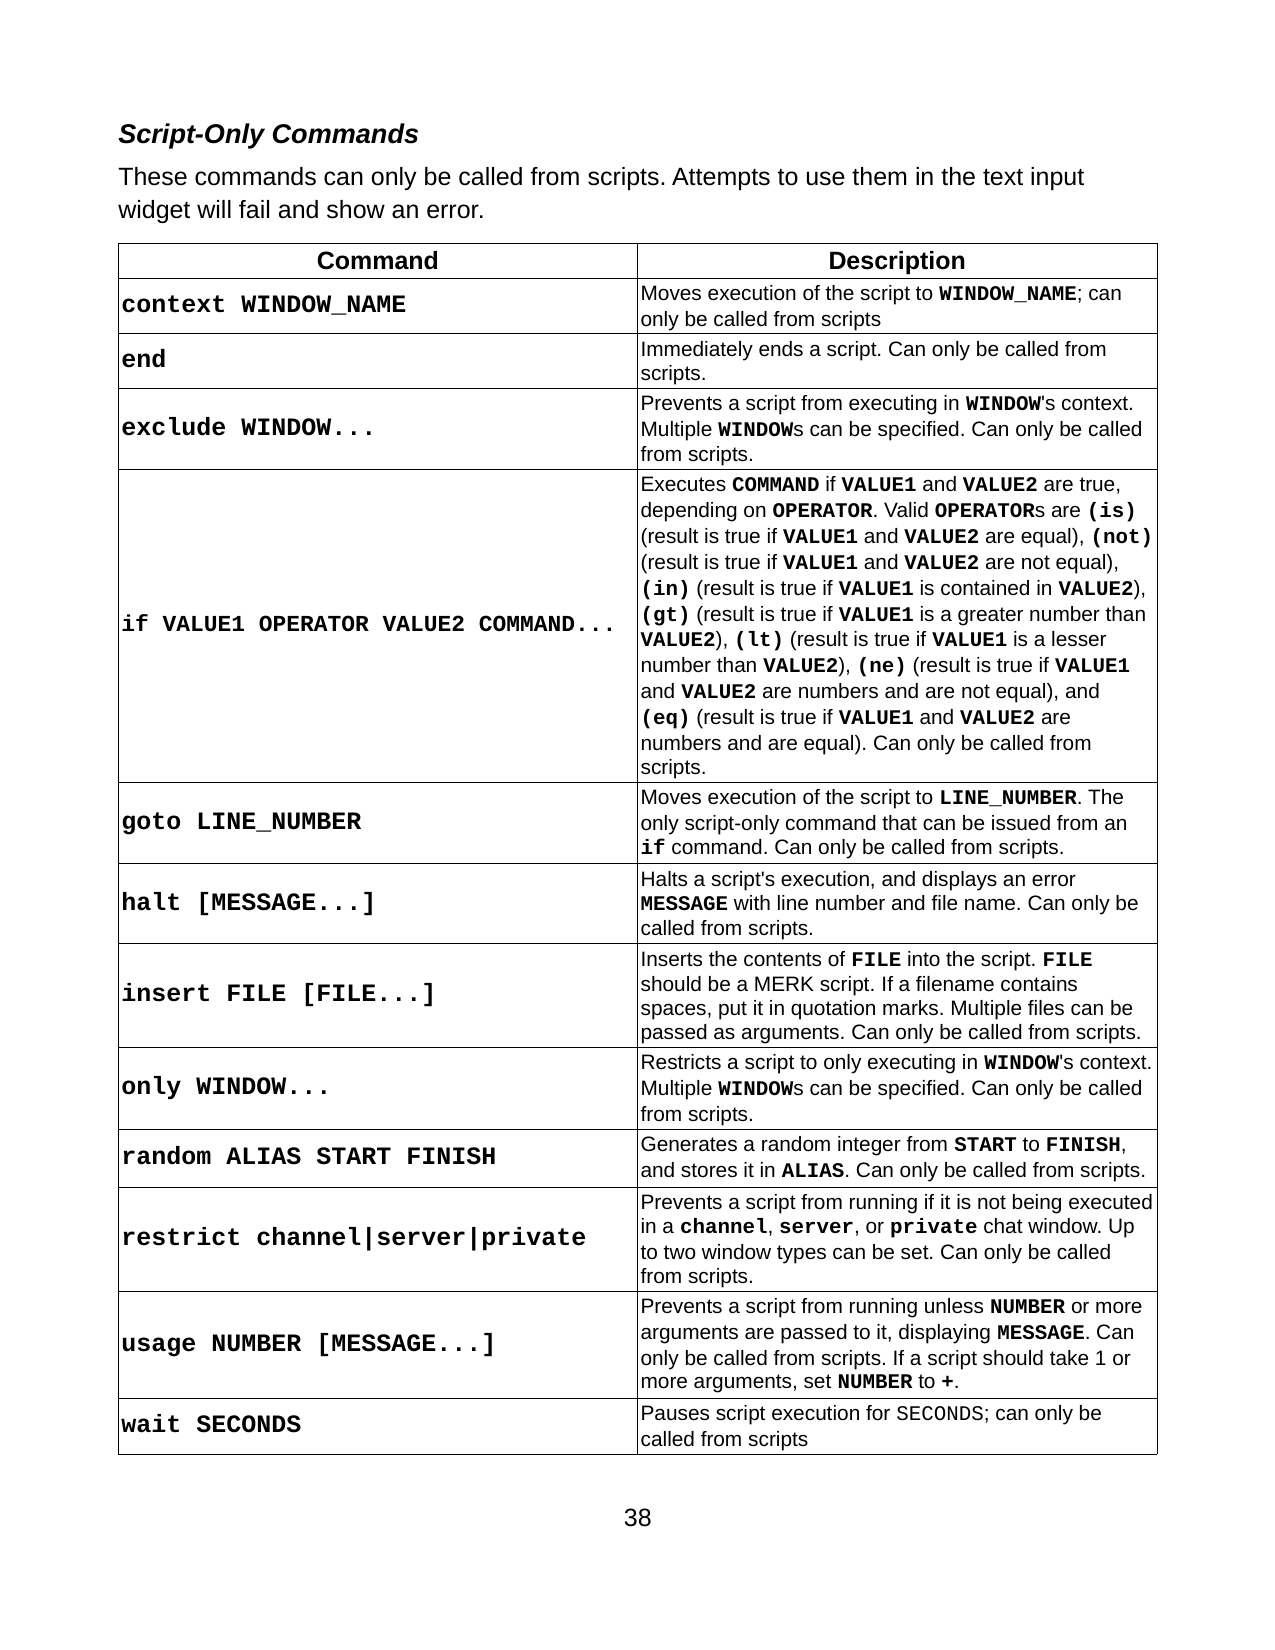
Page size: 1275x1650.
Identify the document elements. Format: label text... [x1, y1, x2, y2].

table_cell only WINDOW... [119, 1048, 637, 1129]
table_cell Halts a script's execution, and displays an error MESSAGE with line number and file name. Can only be called from scripts. [638, 864, 1157, 943]
table_cell random ALIAS START FINISH [119, 1130, 637, 1187]
table_header Command [119, 244, 637, 277]
table_header Description [638, 244, 1157, 277]
table_cell wait SECONDS [119, 1399, 637, 1454]
table_cell Pauses script execution for SECONDS; can only be called from scripts [638, 1399, 1157, 1454]
table_cell restrict channel|server|private [119, 1188, 637, 1291]
table_cell if VALUE1 OPERATOR VALUE2 COMMAND... [119, 470, 637, 782]
table_cell Prevents a script from running if it is not being executed in a channel, server, or private chat window. Up to two window types can be set. Can only be called from scripts. [638, 1188, 1157, 1291]
table_cell Prevents a script from executing in WINDOW's context. Multiple WINDOWs can be specified. Can only be called from scripts. [638, 389, 1157, 469]
table_cell Prevents a script from running unless NUMBER or more arguments are passed to it, displaying MESSAGE. Can only be called from scripts. If a script should take 1 or more arguments, set NUMBER to +. [638, 1292, 1157, 1398]
table_cell goto LINE_NUMBER [119, 783, 637, 863]
table_cell halt [MESSAGE...] [119, 864, 637, 943]
table_cell context WINDOW_NAME [119, 279, 637, 333]
table_cell Immediately ends a script. Can only be called from scripts. [638, 334, 1157, 387]
subtitle Script-Only Commands [118, 118, 1157, 149]
text These commands can only be called from scripts. Attempts to use them in the text input widget will fail and show an error. [118, 162, 1157, 224]
table_cell Executes COMMAND if VALUE1 and VALUE2 are true, depending on OPERATOR. Valid OPERATORs are (is) (result is true if VALUE1 and VALUE2 are equal), (not) (result is true if VALUE1 and VALUE2 are not equal), (in) (result is true if VALUE1 is contained in VALUE2), (gt) (result is true if VALUE1 is a greater number than VALUE2), (lt) (result is true if VALUE1 is a lesser number than VALUE2), (ne) (result is true if VALUE1 and VALUE2 are numbers and are not equal), and (eq) (result is true if VALUE1 and VALUE2 are numbers and are equal). Can only be called from scripts. [638, 470, 1157, 782]
table_cell Inserts the contents of FILE into the script. FILE should be a MERK script. If a filename contains spaces, put it in quotation marks. Multiple files can be passed as arguments. Can only be called from scripts. [638, 944, 1157, 1047]
table_cell end [119, 334, 637, 387]
table_cell usage NUMBER [MESSAGE...] [119, 1292, 637, 1398]
table_cell Moves execution of the script to LINE_NUMBER. The only script-only command that can be issued from an if command. Can only be called from scripts. [638, 783, 1157, 863]
table_cell Moves execution of the script to WINDOW_NAME; can only be called from scripts [638, 279, 1157, 333]
table_cell insert FILE [FILE...] [119, 944, 637, 1047]
table_cell exclude WINDOW... [119, 389, 637, 469]
table_cell Generates a random integer from START to FINISH, and stores it in ALIAS. Can only be called from scripts. [638, 1130, 1157, 1187]
table_cell Restricts a script to only executing in WINDOW's context. Multiple WINDOWs can be specified. Can only be called from scripts. [638, 1048, 1157, 1129]
